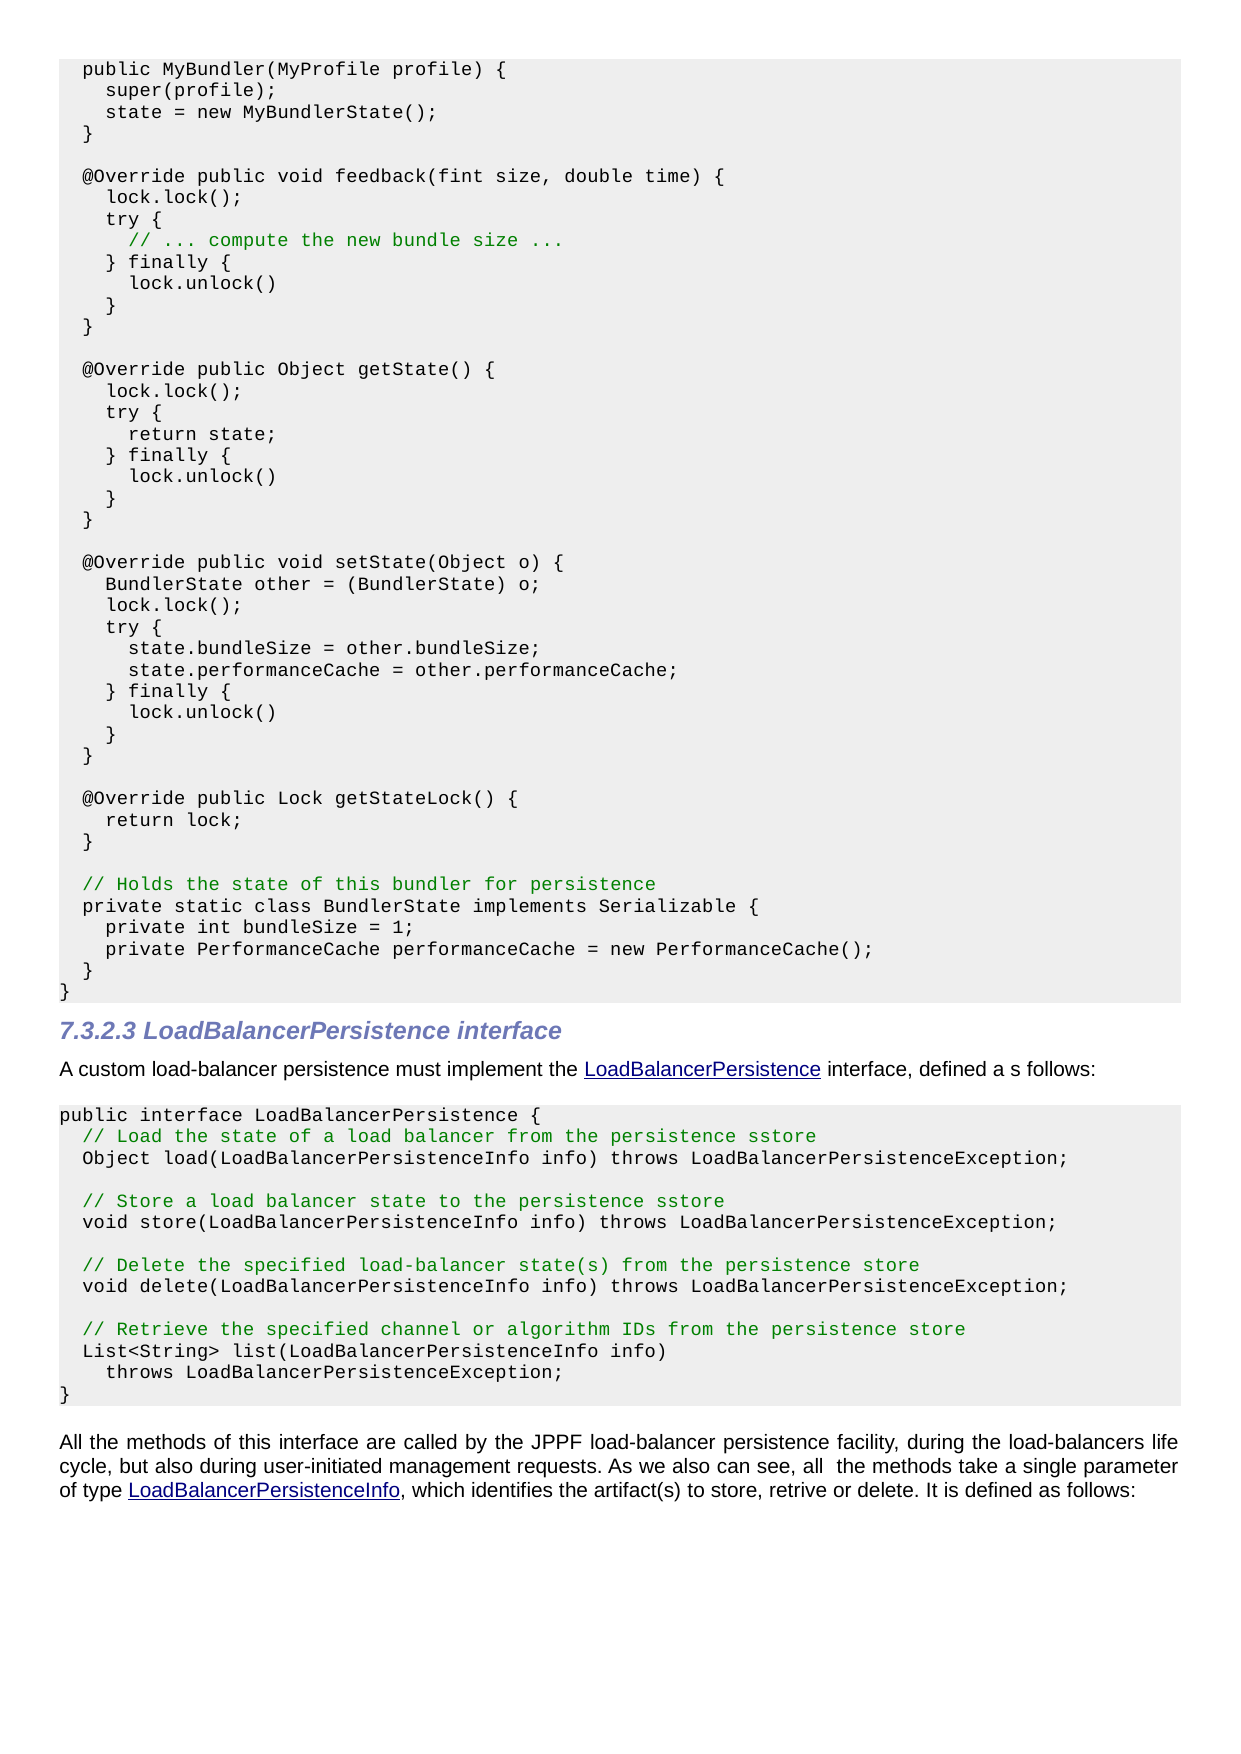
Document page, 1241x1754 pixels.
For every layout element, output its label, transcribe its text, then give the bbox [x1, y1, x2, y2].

text state.performanceCache = other.performanceCache; [59, 660, 1181, 681]
text @Override public Lock getStateLock() { [59, 789, 1181, 810]
text } [59, 1384, 1181, 1406]
text // Store a load balancer state to the persistence sstore [59, 1191, 1181, 1212]
text public interface LoadBalancerPersistence { [59, 1105, 1181, 1127]
text public MyBundler(MyProfile profile) { [59, 59, 1181, 81]
text void store(LoadBalancerPersistenceInfo info) throws LoadBalancerPersistenceException; [59, 1212, 1181, 1234]
text try { [59, 402, 1181, 424]
text private int bundleSize = 1; [59, 917, 1181, 939]
text lock.lock(); [59, 381, 1181, 402]
text return state; [59, 424, 1181, 445]
text lock.lock(); [59, 188, 1181, 209]
text Object load(LoadBalancerPersistenceInfo info) throws LoadBalancerPersistenceException; [59, 1148, 1181, 1169]
text private static class BundlerState implements Serializable { [59, 896, 1181, 917]
text } [59, 295, 1181, 317]
text throws LoadBalancerPersistenceException; [59, 1363, 1181, 1384]
text // Load the state of a load balancer from the persistence sstore [59, 1127, 1181, 1148]
text @Override public Object getState() { [59, 359, 1181, 381]
subtitle LoadBalancerPersistence interface [59, 1016, 1181, 1045]
text } finally { [59, 681, 1181, 703]
text // ... compute the new bundle size ... [59, 231, 1181, 252]
text // Retrieve the specified channel or algorithm IDs from the persistence store [59, 1320, 1181, 1341]
text } [59, 960, 1181, 982]
text lock.unlock() [59, 274, 1181, 295]
text private PerformanceCache performanceCache = new PerformanceCache(); [59, 939, 1181, 960]
text } [59, 488, 1181, 510]
text // Delete the specified load-balancer state(s) from the persistence store [59, 1255, 1181, 1277]
text super(profile); [59, 81, 1181, 102]
text } [59, 510, 1181, 531]
text state.bundleSize = other.bundleSize; [59, 638, 1181, 660]
text BundlerState other = (BundlerState) o; [59, 574, 1181, 596]
text @Override public void setState(Object o) { [59, 553, 1181, 574]
text } [59, 832, 1181, 853]
text // Holds the state of this bundler for persistence [59, 874, 1181, 896]
text } [59, 982, 1181, 1003]
text } [59, 317, 1181, 338]
text return lock; [59, 810, 1181, 832]
text lock.unlock() [59, 467, 1181, 488]
text lock.lock(); [59, 596, 1181, 617]
text } [59, 123, 1181, 145]
text List<String> list(LoadBalancerPersistenceInfo info) [59, 1341, 1181, 1363]
text try { [59, 617, 1181, 638]
text } finally { [59, 252, 1181, 274]
text @Override public void feedback(fint size, double time) { [59, 166, 1181, 188]
text void delete(LoadBalancerPersistenceInfo info) throws LoadBalancerPersistenceException; [59, 1277, 1181, 1298]
text state = new MyBundlerState(); [59, 102, 1181, 123]
text All the methods of this interface are called by the JPPF load-balancer persistence facility, during the load-balancers life cycle, but also during user-initiated management requests. As we also can see, all the methods take a single parameter of type LoadBalancerPersistenceInfo, which identifies the artifact(s) to store, retrive or delete. It is defined as follows: [59, 1430, 1181, 1502]
text lock.unlock() [59, 703, 1181, 724]
text } [59, 724, 1181, 746]
text A custom load-balancer persistence must implement the LoadBalancerPersistence interface, defined a s follows: [59, 1057, 1181, 1081]
text } [59, 746, 1181, 767]
text try { [59, 209, 1181, 231]
text } finally { [59, 445, 1181, 467]
